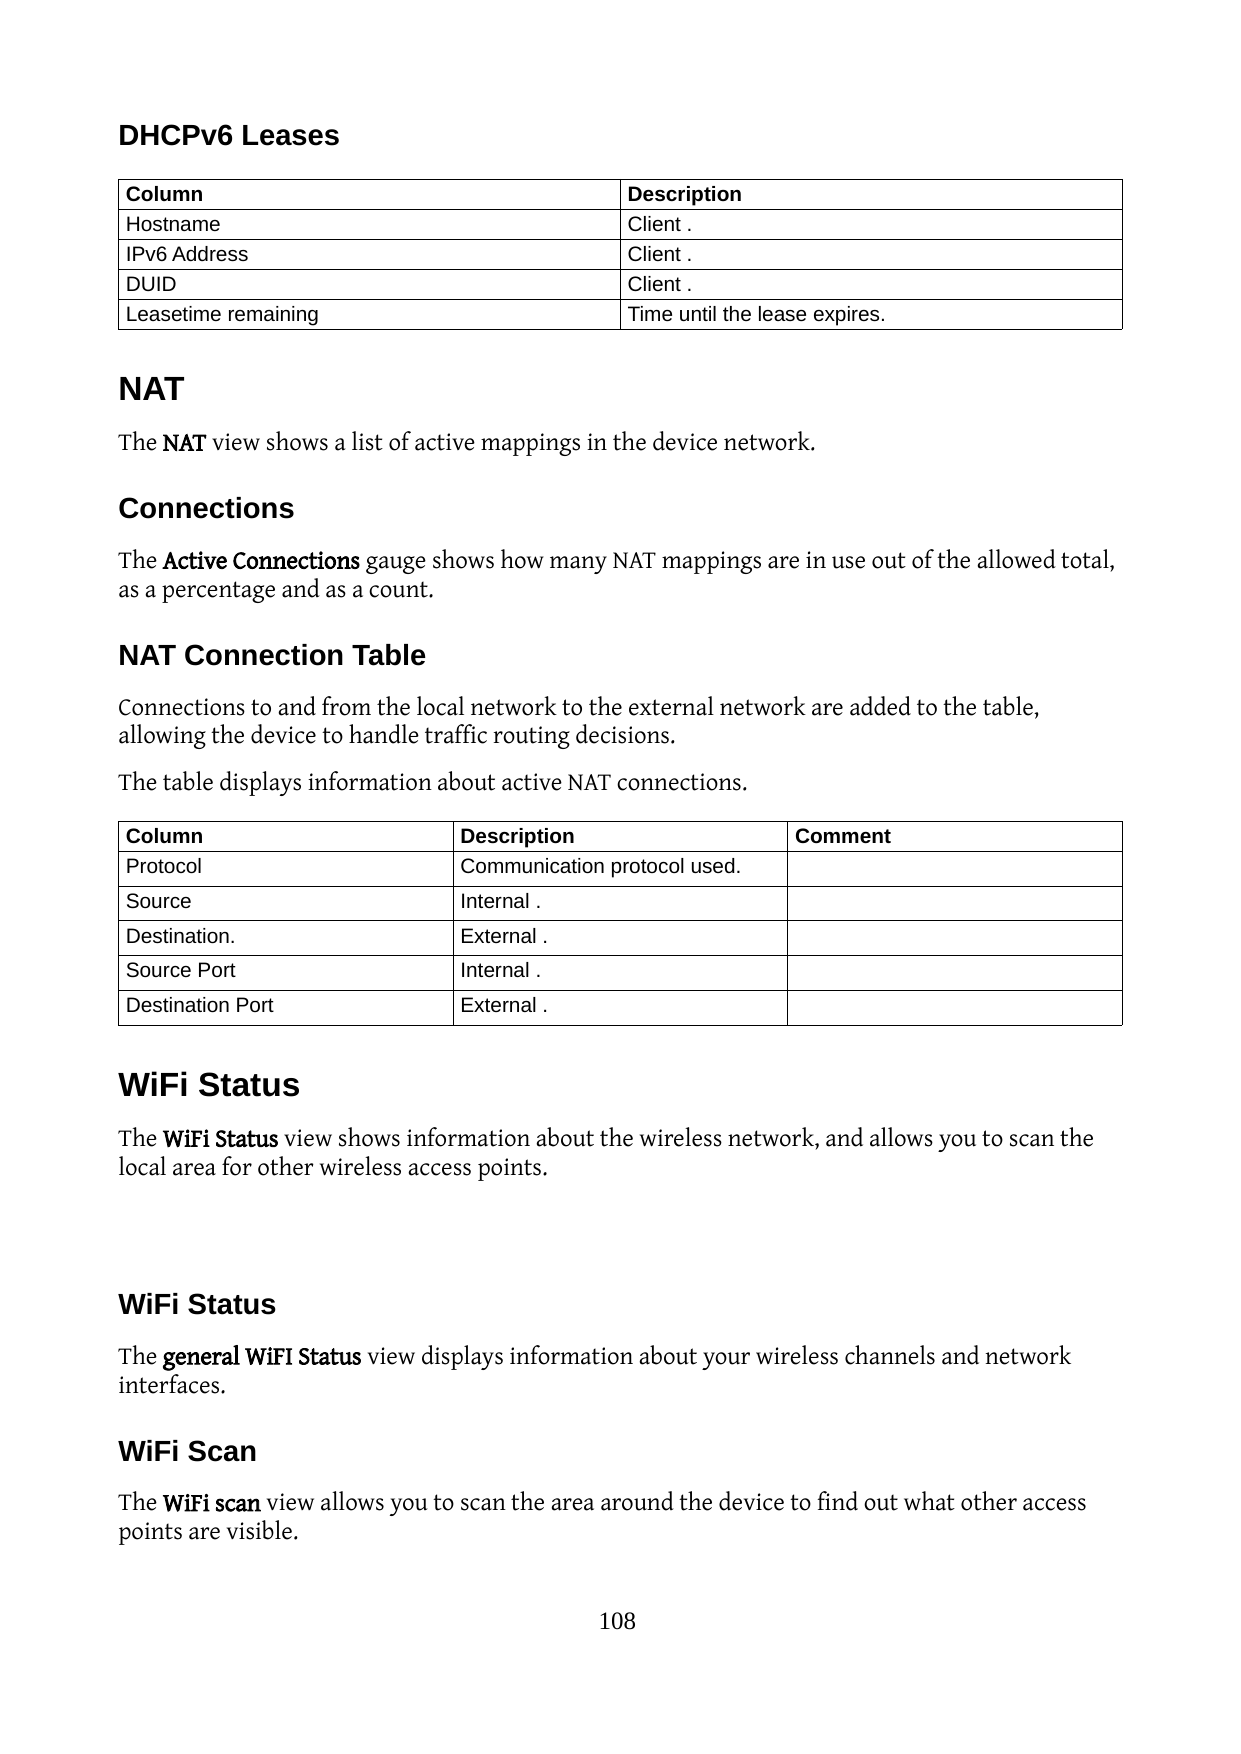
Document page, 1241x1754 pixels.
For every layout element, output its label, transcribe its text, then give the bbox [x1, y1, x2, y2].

table_cell Client . [621, 270, 1122, 298]
table_cell Leasetime remaining [119, 300, 620, 328]
table_header Column [119, 180, 620, 209]
subtitle WiFi Status [118, 1287, 1122, 1321]
table_cell [788, 956, 1122, 990]
subtitle WiFi Scan [118, 1434, 1122, 1467]
text The WiFi scan view allows you to scan the area around the device to find out what other access points are visible. [118, 1489, 1122, 1547]
table_cell Internal . [454, 956, 787, 990]
subtitle Connections [118, 491, 1122, 525]
table_cell Client . [621, 210, 1122, 239]
table_cell Destination. [119, 921, 453, 955]
text The table displays information about active NAT connections. [118, 768, 1122, 797]
table_header Comment [788, 822, 1122, 851]
table_cell Destination Port [119, 991, 453, 1024]
text The WiFi Status view shows information about the wireless network, and allows you to scan the local area for other wireless access points. [118, 1124, 1122, 1182]
subtitle DHCPv6 Leases [118, 118, 1122, 152]
table_cell [788, 991, 1122, 1024]
table_header Description [621, 180, 1122, 209]
subtitle WiFi Status [118, 1064, 1122, 1103]
table_cell Client . [621, 240, 1122, 269]
subtitle NAT [118, 368, 1122, 407]
table_cell [788, 921, 1122, 955]
text The NAT view shows a list of active mappings in the device network. [118, 428, 1122, 457]
text The general WiFI Status view displays information about your wireless channels and network interfaces. [118, 1342, 1122, 1400]
table_cell Source [119, 887, 453, 920]
table_cell Source Port [119, 956, 453, 990]
table_cell [788, 852, 1122, 886]
table_cell DUID [119, 270, 620, 298]
text Connections to and from the local network to the external network are added to the table, allowing the device to handle traffic routing decisions. [118, 693, 1122, 751]
table_cell Protocol [119, 852, 453, 886]
table_cell External . [454, 921, 787, 955]
table_cell IPv6 Address [119, 240, 620, 269]
text The Active Connections gauge shows how many NAT mappings are in use out of the allowed total, as a percentage and as a count. [118, 546, 1122, 604]
subtitle NAT Connection Table [118, 638, 1122, 671]
table_cell Communication protocol used. [454, 852, 787, 886]
table_cell External . [454, 991, 787, 1024]
table_cell Time until the lease expires. [621, 300, 1122, 328]
table_cell [788, 887, 1122, 920]
table_cell Hostname [119, 210, 620, 239]
table_cell Internal . [454, 887, 787, 920]
table_header Column [119, 822, 453, 851]
table_header Description [454, 822, 787, 851]
